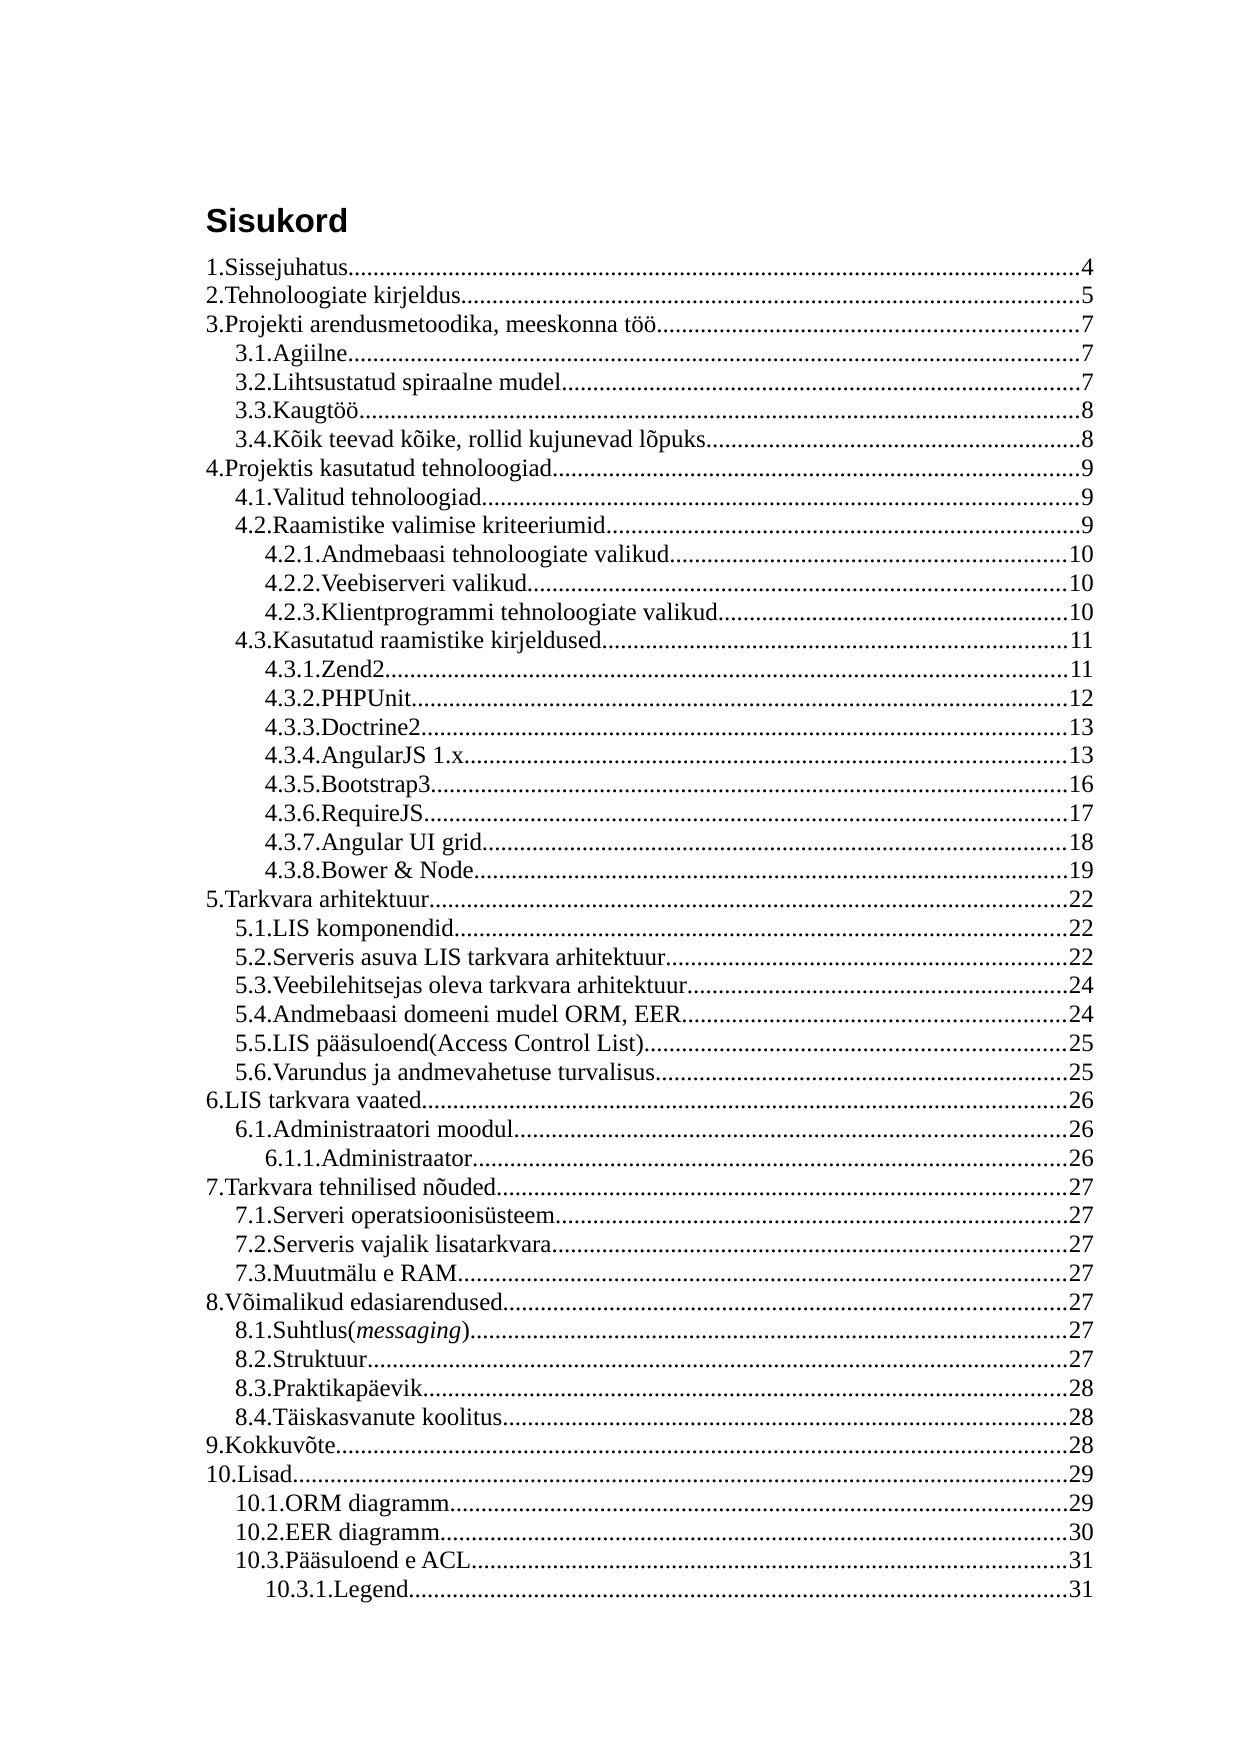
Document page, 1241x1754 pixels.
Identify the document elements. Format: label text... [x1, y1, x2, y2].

text 7.2.Serveris vajalik lisatarkvara 27 [235, 1229, 1093, 1258]
text 5.1.LIS komponendid 22 [235, 913, 1093, 942]
text 2.Tehnoloogiate kirjeldus 5 [206, 280, 1093, 309]
text 8.3.Praktikapäevik 28 [235, 1373, 1093, 1402]
text 3.2.Lihtsustatud spiraalne mudel 7 [235, 367, 1093, 395]
text 4.3.1.Zend2 11 [264, 654, 1093, 683]
text 4.3.4.AngularJS 1.x 13 [264, 740, 1093, 769]
text 4.2.2.Veebiserveri valikud 10 [264, 568, 1093, 597]
text 6.1.Administraatori moodul 26 [235, 1114, 1093, 1143]
text 9.Kokkuvõte 28 [206, 1430, 1093, 1459]
text 8.4.Täiskasvanute koolitus 28 [235, 1402, 1093, 1430]
text 4.3.6.RequireJS 17 [264, 798, 1093, 827]
text 6.LIS tarkvara vaated 26 [206, 1085, 1093, 1114]
text 10.3.1.Legend 31 [264, 1574, 1093, 1603]
text 5.3.Veebilehitsejas oleva tarkvara arhitektuur 24 [235, 970, 1093, 999]
text 7.3.Muutmälu e RAM 27 [235, 1258, 1093, 1287]
text 5.4.Andmebaasi domeeni mudel ORM, EER 24 [235, 999, 1093, 1028]
text 5.5.LIS pääsuloend(Access Control List) 25 [235, 1028, 1093, 1057]
text 4.3.3.Doctrine2 13 [264, 712, 1093, 740]
text 8.2.Struktuur 27 [235, 1344, 1093, 1373]
text 10.2.EER diagramm 30 [235, 1517, 1093, 1545]
text 5.2.Serveris asuva LIS tarkvara arhitektuur 22 [235, 942, 1093, 970]
text 4.3.Kasutatud raamistike kirjeldused 11 [235, 625, 1093, 654]
text 1.Sissejuhatus 4 [206, 252, 1093, 280]
text 4.2.1.Andmebaasi tehnoloogiate valikud 10 [264, 539, 1093, 568]
text 10.Lisad 29 [206, 1459, 1093, 1488]
subtitle Sisukord [206, 201, 1093, 239]
text 4.Projektis kasutatud tehnoloogiad 9 [206, 453, 1093, 482]
text 4.2.3.Klientprogrammi tehnoloogiate valikud 10 [264, 597, 1093, 625]
text 4.3.2.PHPUnit 12 [264, 683, 1093, 712]
text 3.4.Kõik teevad kõike, rollid kujunevad lõpuks 8 [235, 424, 1093, 453]
text 5.Tarkvara arhitektuur 22 [206, 884, 1093, 913]
text 8.Võimalikud edasiarendused 27 [206, 1287, 1093, 1315]
text 4.3.5.Bootstrap3 16 [264, 769, 1093, 798]
text 4.1.Valitud tehnoloogiad 9 [235, 482, 1093, 510]
text 6.1.1.Administraator 26 [264, 1143, 1093, 1172]
text 10.3.Pääsuloend e ACL 31 [235, 1545, 1093, 1574]
text 4.2.Raamistike valimise kriteeriumid 9 [235, 510, 1093, 539]
text 3.1.Agiilne 7 [235, 338, 1093, 367]
text 5.6.Varundus ja andmevahetuse turvalisus 25 [235, 1057, 1093, 1085]
text 3.Projekti arendusmetoodika, meeskonna töö 7 [206, 309, 1093, 338]
text 10.1.ORM diagramm 29 [235, 1488, 1093, 1517]
text 7.Tarkvara tehnilised nõuded 27 [206, 1172, 1093, 1200]
text 4.3.7.Angular UI grid 18 [264, 827, 1093, 855]
text 4.3.8.Bower & Node 19 [264, 855, 1093, 884]
text 3.3.Kaugtöö 8 [235, 395, 1093, 424]
text 7.1.Serveri operatsioonisüsteem 27 [235, 1200, 1093, 1229]
text 8.1.Suhtlus(messaging) 27 [235, 1315, 1093, 1344]
